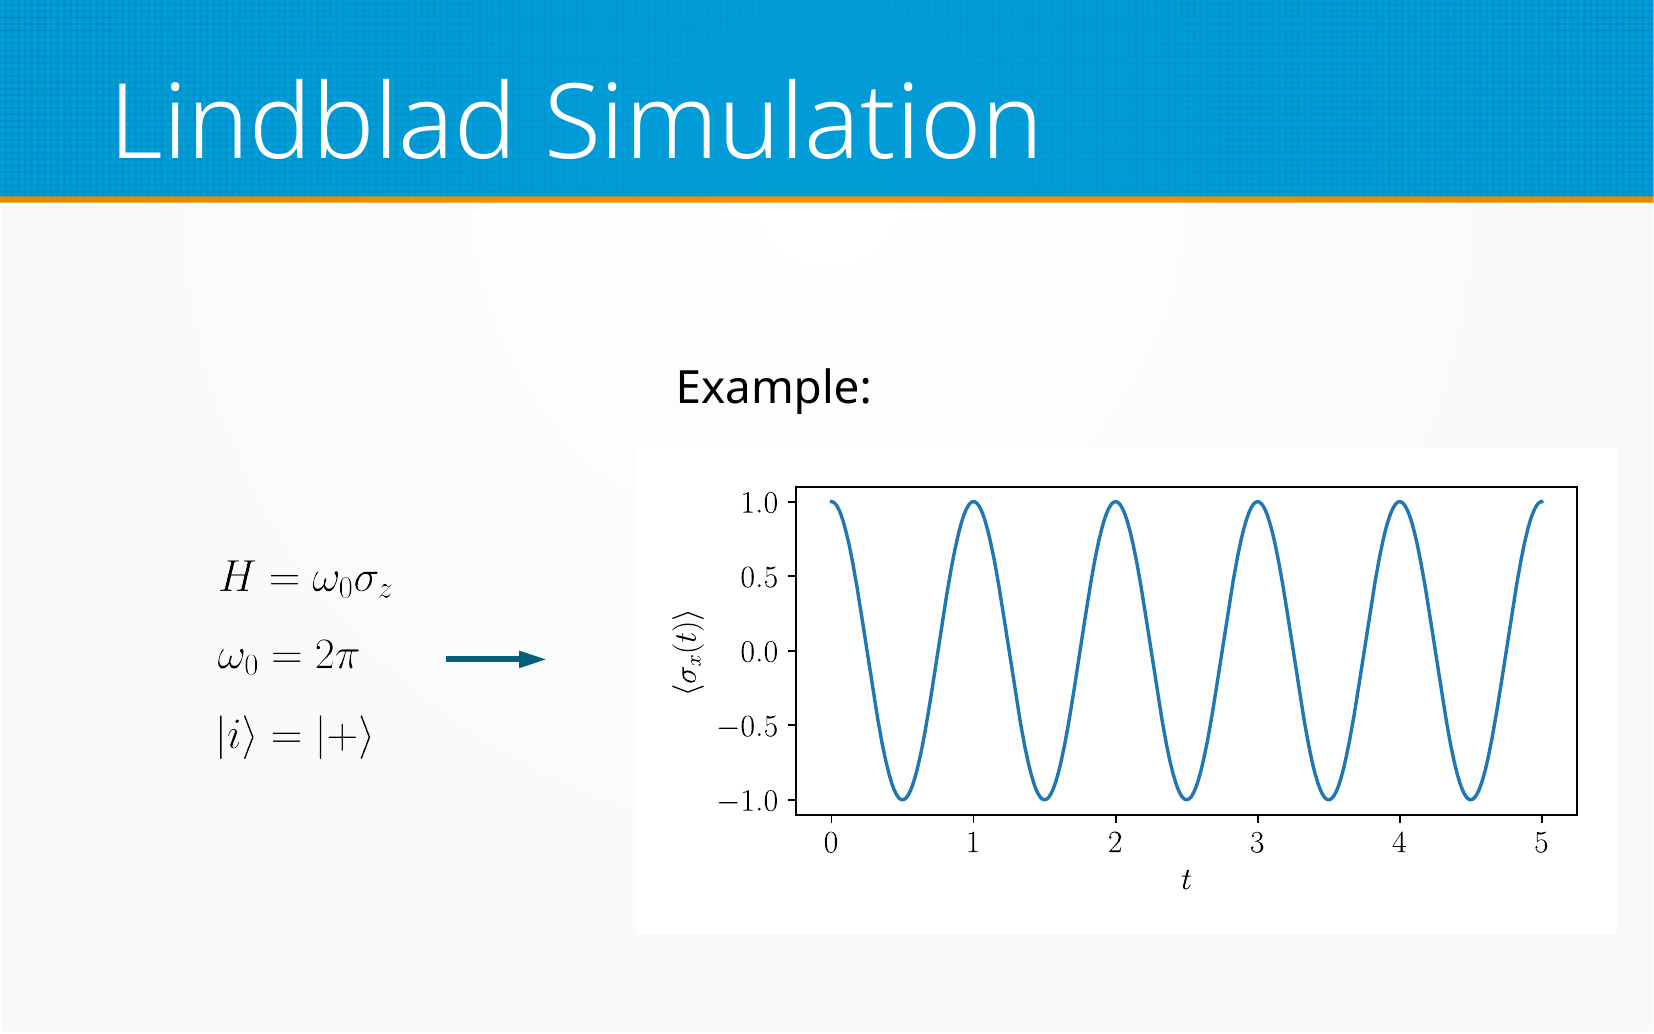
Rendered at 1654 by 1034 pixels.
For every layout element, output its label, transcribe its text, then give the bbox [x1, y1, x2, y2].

title Lindblad Simulation [82, 16, 1571, 190]
text_box Example: [330, 354, 1217, 418]
picture [0, 197, 1654, 1034]
